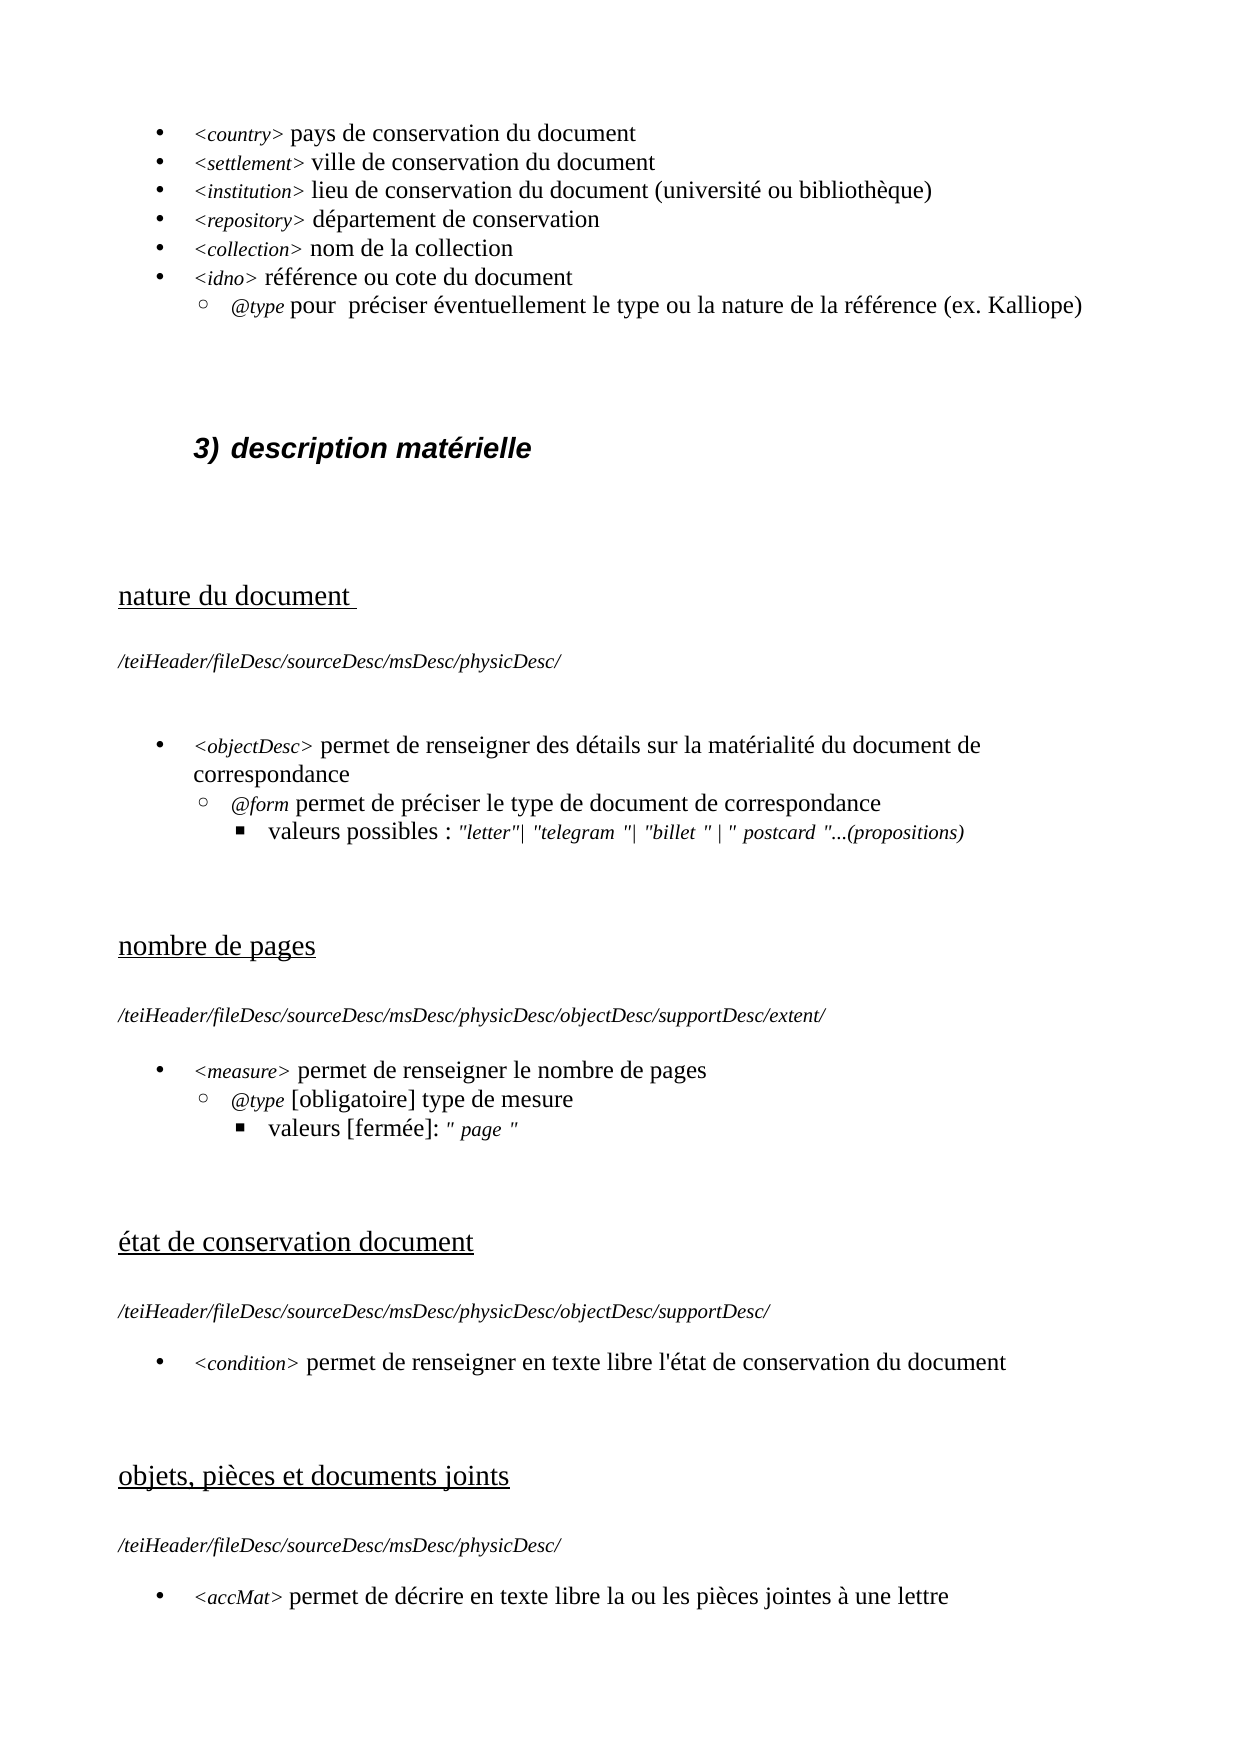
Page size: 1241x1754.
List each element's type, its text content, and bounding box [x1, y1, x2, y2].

subtitle nombre de pages [118, 928, 1122, 961]
subtitle état de conservation document [118, 1224, 1122, 1258]
list valeurs [fermée]: " page " [231, 1113, 1122, 1142]
list <objectDesc> permet de renseigner des détails sur la matérialité du document de correspondance [156, 730, 1122, 788]
text /teiHeader/fileDesc/sourceDesc/msDesc/physicDesc/objectDesc/supportDesc/ [118, 1299, 1122, 1323]
text /teiHeader/fileDesc/sourceDesc/msDesc/physicDesc/ [118, 1533, 1122, 1557]
list <collection> nom de la collection [156, 233, 1122, 262]
list <measure> permet de renseigner le nombre de pages [156, 1055, 1122, 1084]
list valeurs possibles : "letter"| "telegram "| "billet " | " postcard "...(propositions) [231, 816, 1122, 845]
subtitle objets, pièces et documents joints [118, 1458, 1122, 1492]
list @type [obligatoire] type de mesure [193, 1084, 1122, 1113]
text /teiHeader/fileDesc/sourceDesc/msDesc/physicDesc/objectDesc/supportDesc/extent/ [118, 1002, 1122, 1027]
list @type pour préciser éventuellement le type ou la nature de la référence (ex. Kalliope) [193, 291, 1122, 319]
list <idno> référence ou cote du document [156, 262, 1122, 291]
list <accMat> permet de décrire en texte libre la ou les pièces jointes à une lettre [156, 1581, 1122, 1610]
text /teiHeader/fileDesc/sourceDesc/msDesc/physicDesc/ [118, 649, 1122, 673]
subtitle description matérielle [193, 431, 1122, 464]
list <condition> permet de renseigner en texte libre l'état de conservation du document [156, 1347, 1122, 1376]
list <repository> département de conservation [156, 204, 1122, 233]
list <settlement> ville de conservation du document [156, 147, 1122, 176]
list @form permet de préciser le type de document de correspondance [193, 788, 1122, 816]
list <country> pays de conservation du document [156, 118, 1122, 147]
list <institution> lieu de conservation du document (université ou bibliothèque) [156, 176, 1122, 204]
subtitle nature du document [118, 578, 1122, 612]
